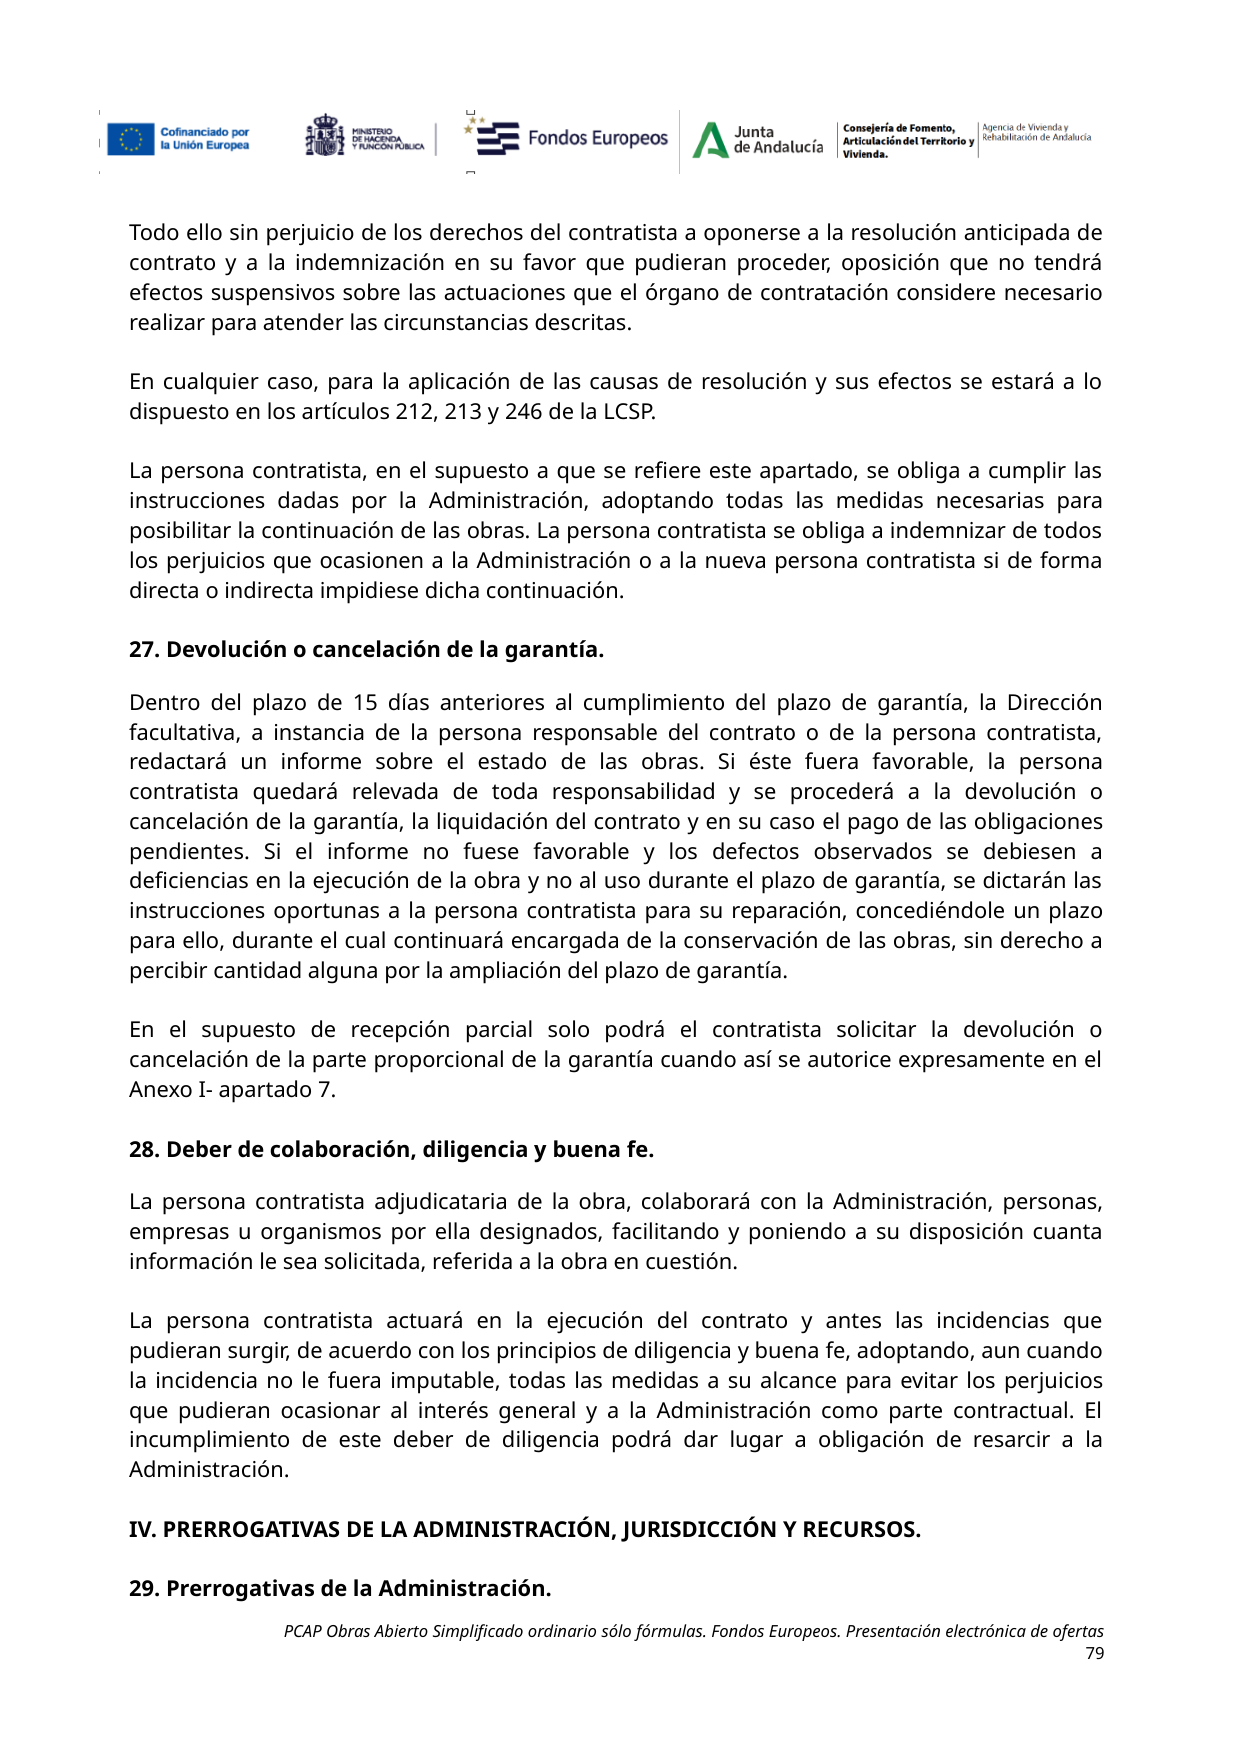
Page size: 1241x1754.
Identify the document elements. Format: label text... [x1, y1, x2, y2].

list Todo ello sin perjuicio de los derechos del contratista a oponerse a la resolución anticipada de contrato y a la indemnización en su favor que pudieran proceder, oposición que no tendrá efectos suspensivos sobre las actuaciones que el órgano de contratación considere necesario realizar para atender las circunstancias descritas. [129, 217, 1104, 336]
text Dentro del plazo de 15 días anteriores al cumplimiento del plazo de garantía, la Dirección facultativa, a instancia de la persona responsable del contrato o de la persona contratista, redactará un informe sobre el estado de las obras. Si éste fuera favorable, la persona contratista quedará relevada de toda responsabilidad y se procederá a la devolución o cancelación de la garantía, la liquidación del contrato y en su caso el pago de las obligaciones pendientes. Si el informe no fuese favorable y los defectos observados se debiesen a deficiencias en la ejecución de la obra y no al uso durante el plazo de garantía, se dictarán las instrucciones oportunas a la persona contratista para su reparación, concediéndole un plazo para ello, durante el cual continuará encargada de la conservación de las obras, sin derecho a percibir cantidad alguna por la ampliación del plazo de garantía. [129, 687, 1104, 985]
text En el supuesto de recepción parcial solo podrá el contratista solicitar la devolución o cancelación de la parte proporcional de la garantía cuando así se autorice expresamente en el Anexo I- apartado 7. [129, 1014, 1104, 1104]
text 28. Deber de colaboración, diligencia y buena fe. [129, 1134, 1104, 1163]
text IV. PRERROGATIVAS DE LA ADMINISTRACIÓN, JURISDICCIÓN Y RECURSOS. [129, 1514, 1104, 1544]
text La persona contratista, en el supuesto a que se refiere este apartado, se obliga a cumplir las instrucciones dadas por la Administración, adoptando todas las medidas necesarias para posibilitar la continuación de las obras. La persona contratista se obliga a indemnizar de todos los perjuicios que ocasionen a la Administración o a la nueva persona contratista si de forma directa o indirecta impidiese dicha continuación. [129, 456, 1104, 604]
text La persona contratista adjudicataria de la obra, colaborará con la Administración, personas, empresas u organismos por ella designados, facilitando y poniendo a su disposición cuanta información le sea solicitada, referida a la obra en cuestión. [129, 1186, 1104, 1276]
text 29. Prerrogativas de la Administración. [129, 1573, 1104, 1603]
text 27. Devolución o cancelación de la garantía. [129, 634, 1104, 664]
picture [99, 107, 1104, 174]
text En cualquier caso, para la aplicación de las causas de resolución y sus efectos se estará a lo dispuesto en los artículos 212, 213 y 246 de la LCSP. [129, 366, 1104, 426]
text La persona contratista actuará en la ejecución del contrato y antes las incidencias que pudieran surgir, de acuerdo con los principios de diligencia y buena fe, adoptando, aun cuando la incidencia no le fuera imputable, todas las medidas a su alcance para evitar los perjuicios que pudieran ocasionar al interés general y a la Administración como parte contractual. El incumplimiento de este deber de diligencia podrá dar lugar a obligación de resarcir a la Administración. [129, 1305, 1104, 1484]
